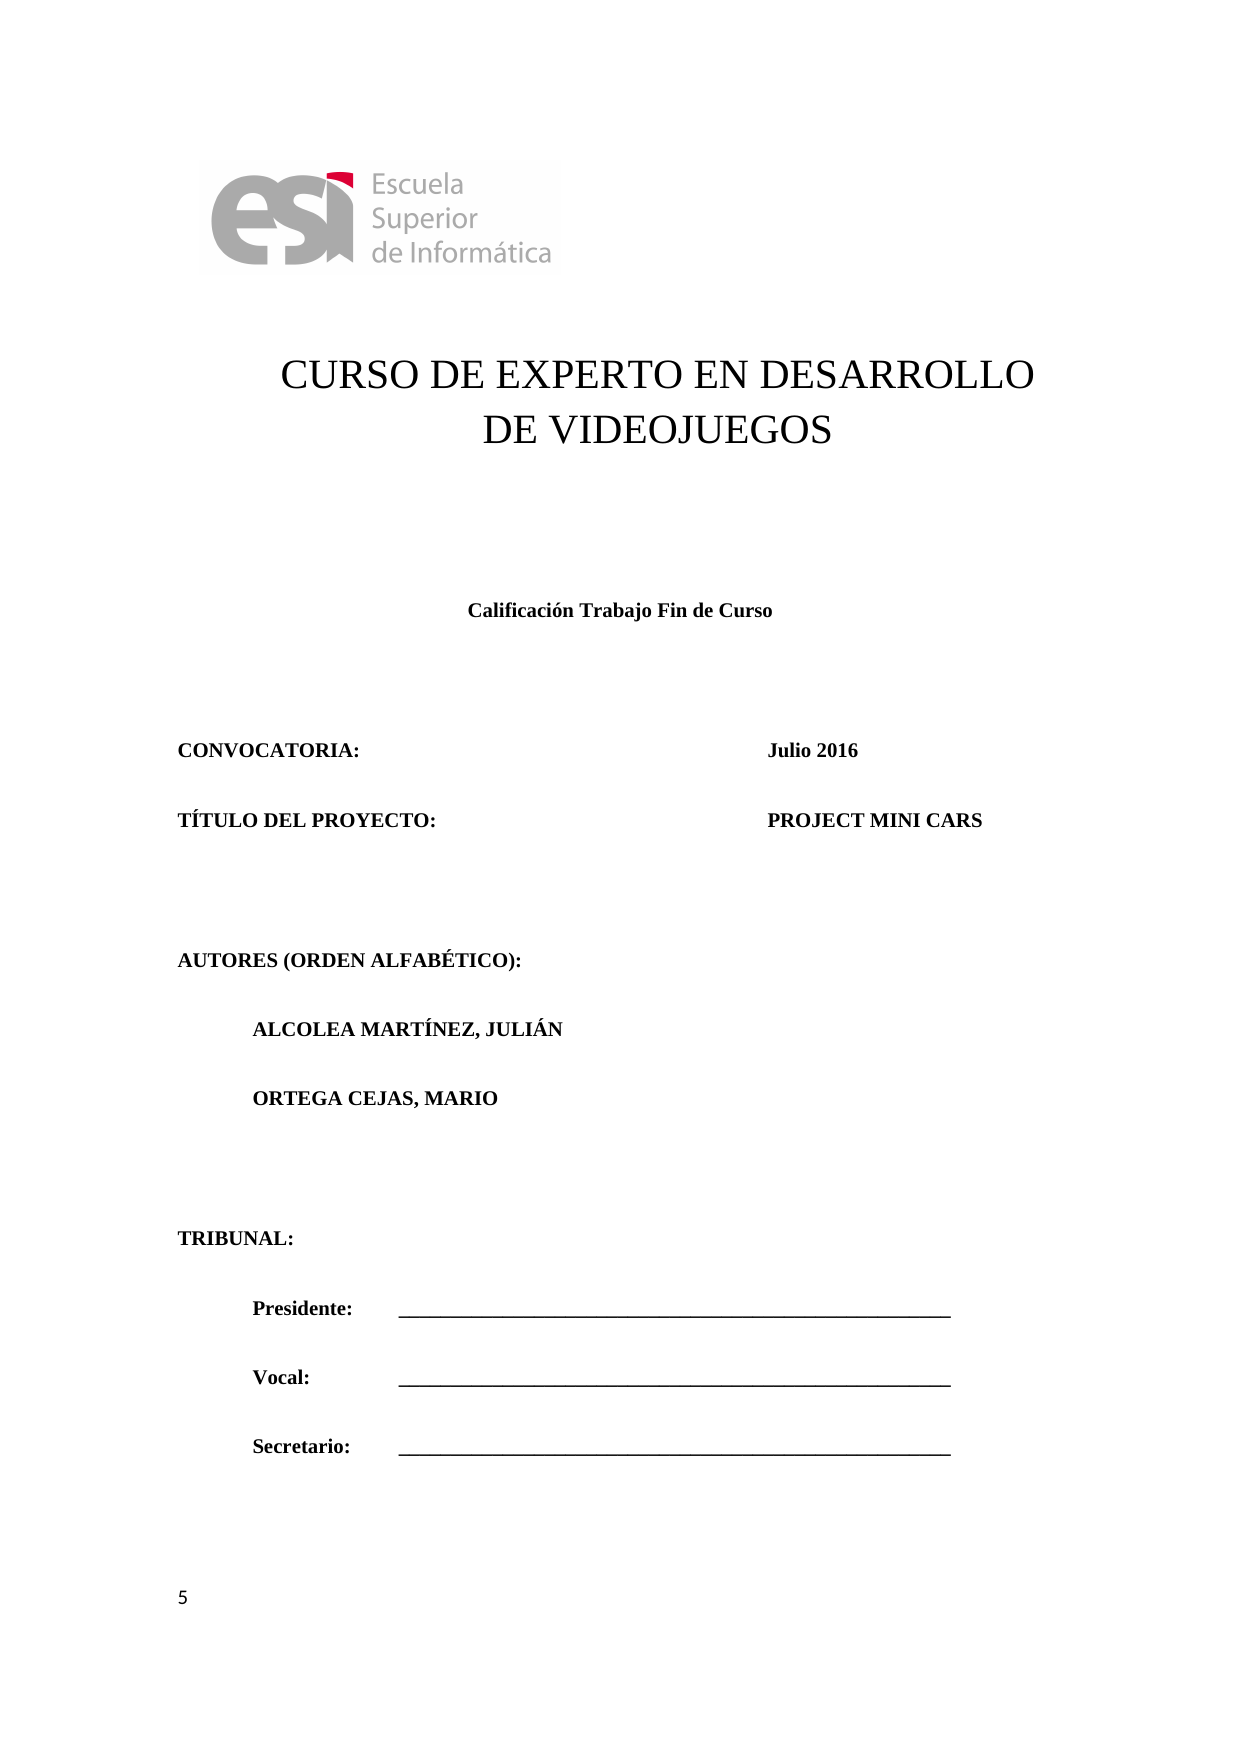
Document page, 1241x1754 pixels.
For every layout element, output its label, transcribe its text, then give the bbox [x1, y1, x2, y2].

text ALCOLEA MARTÍNEZ, JULIÁN [177, 1017, 1063, 1041]
text TÍTULO DEL PROYECTO: PROJECT MINI CARS [177, 808, 1063, 832]
text AUTORES (ORDEN ALFABÉTICO): [177, 948, 1063, 972]
text Calificación Trabajo Fin de Curso [177, 598, 1063, 622]
list CURSO DE EXPERTO EN DESARROLLO DE VIDEOJUEGOS [252, 349, 1063, 453]
text Secretario: _____________________________________________________ [177, 1434, 1063, 1458]
text ORTEGA CEJAS, MARIO [177, 1086, 1063, 1110]
text CONVOCATORIA: Julio 2016 [177, 738, 1063, 762]
text Vocal: _____________________________________________________ [177, 1365, 1063, 1389]
text Presidente: _____________________________________________________ [177, 1296, 1063, 1320]
text TRIBUNAL: [177, 1226, 1063, 1250]
